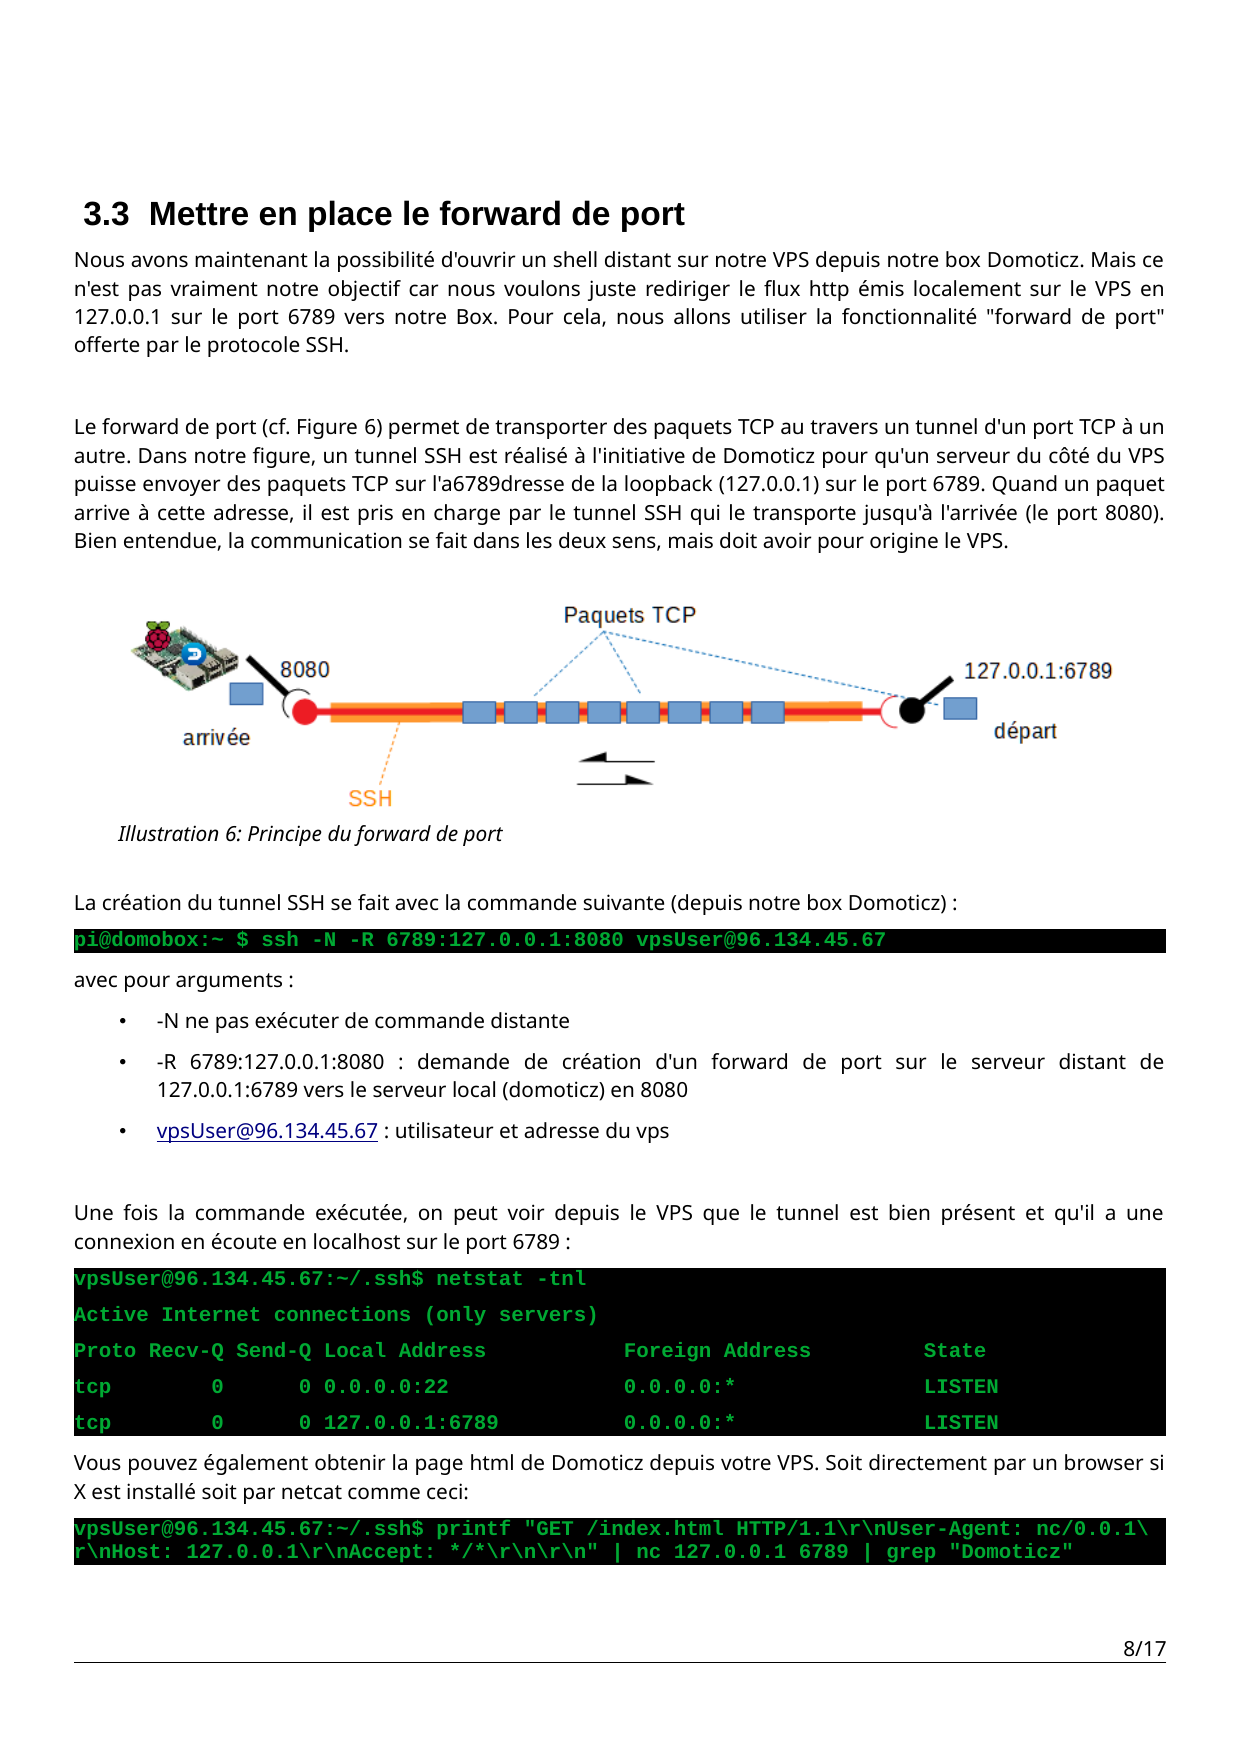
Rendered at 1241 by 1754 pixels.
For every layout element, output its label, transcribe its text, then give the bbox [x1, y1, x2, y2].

text tcp 0 0 127.0.0.1:6789 0.0.0.0:* LISTEN [74, 1412, 1166, 1436]
text pi@domobox:~ $ ssh -N -R 6789:127.0.0.1:8080 vpsUser@96.134.45.67 [74, 929, 1166, 953]
text avec pour arguments : [74, 965, 1166, 994]
text Proto Recv-Q Send-Q Local Address Foreign Address State [74, 1340, 1166, 1364]
text tcp 0 0 0.0.0.0:22 0.0.0.0:* LISTEN [74, 1376, 1166, 1400]
text vpsUser@96.134.45.67:~/.ssh$ netstat -tnl [74, 1268, 1166, 1291]
text Vous pouvez également obtenir la page html de Domoticz depuis votre VPS. Soit directement par un browser si X est installé soit par netcat comme ceci: [74, 1448, 1166, 1505]
list -N ne pas exécuter de commande distante [119, 1006, 1166, 1034]
subtitle Mettre en place le forward de port [74, 194, 1166, 233]
list vpsUser@96.134.45.67 : utilisateur et adresse du vps [119, 1116, 1166, 1145]
text Le forward de port (cf. Figure 6) permet de transporter des paquets TCP au travers un tunnel d'un port TCP à un autre. Dans notre figure, un tunnel SSH est réalisé à l'initiative de Domoticz pour qu'un serveur du côté du VPS puisse envoyer des paquets TCP sur l'a6789dresse de la loopback (127.0.0.1) sur le port 6789. Quand un paquet arrive à cette adresse, il est pris en charge par le tunnel SSH qui le transporte jusqu'à l'arrivée (le port 8080). Bien entendue, la communication se fait dans les deux sens, mais doit avoir pour origine le VPS. [74, 412, 1166, 555]
text vpsUser@96.134.45.67:~/.ssh$ printf "GET /index.html HTTP/1.1\r\nUser-Agent: nc/0.0.1\r\nHost: 127.0.0.1\r\nAccept: */*\r\n\r\n" | nc 127.0.0.1 6789 | grep "Domoticz" [74, 1518, 1166, 1565]
text Illustration 6: Principe du forward de port [118, 813, 1122, 847]
text Active Internet connections (only servers) [74, 1304, 1166, 1327]
text Une fois la commande exécutée, on peut voir depuis le VPS que le tunnel est bien présent et qu'il a une connexion en écoute en localhost sur le port 6789 : [74, 1198, 1166, 1255]
picture [118, 579, 1123, 813]
text Nous avons maintenant la possibilité d'ouvrir un shell distant sur notre VPS depuis notre box Domoticz. Mais ce n'est pas vraiment notre objectif car nous voulons juste rediriger le flux http émis localement sur le VPS en 127.0.0.1 sur le port 6789 vers notre Box. Pour cela, nous allons utiliser la fonctionnalité "forward de port" offerte par le protocole SSH. [74, 245, 1166, 359]
text La création du tunnel SSH se fait avec la commande suivante (depuis notre box Domoticz) : [74, 888, 1166, 917]
list -R 6789:127.0.0.1:8080 : demande de création d'un forward de port sur le serveur distant de 127.0.0.1:6789 vers le serveur local (domoticz) en 8080 [119, 1047, 1166, 1104]
